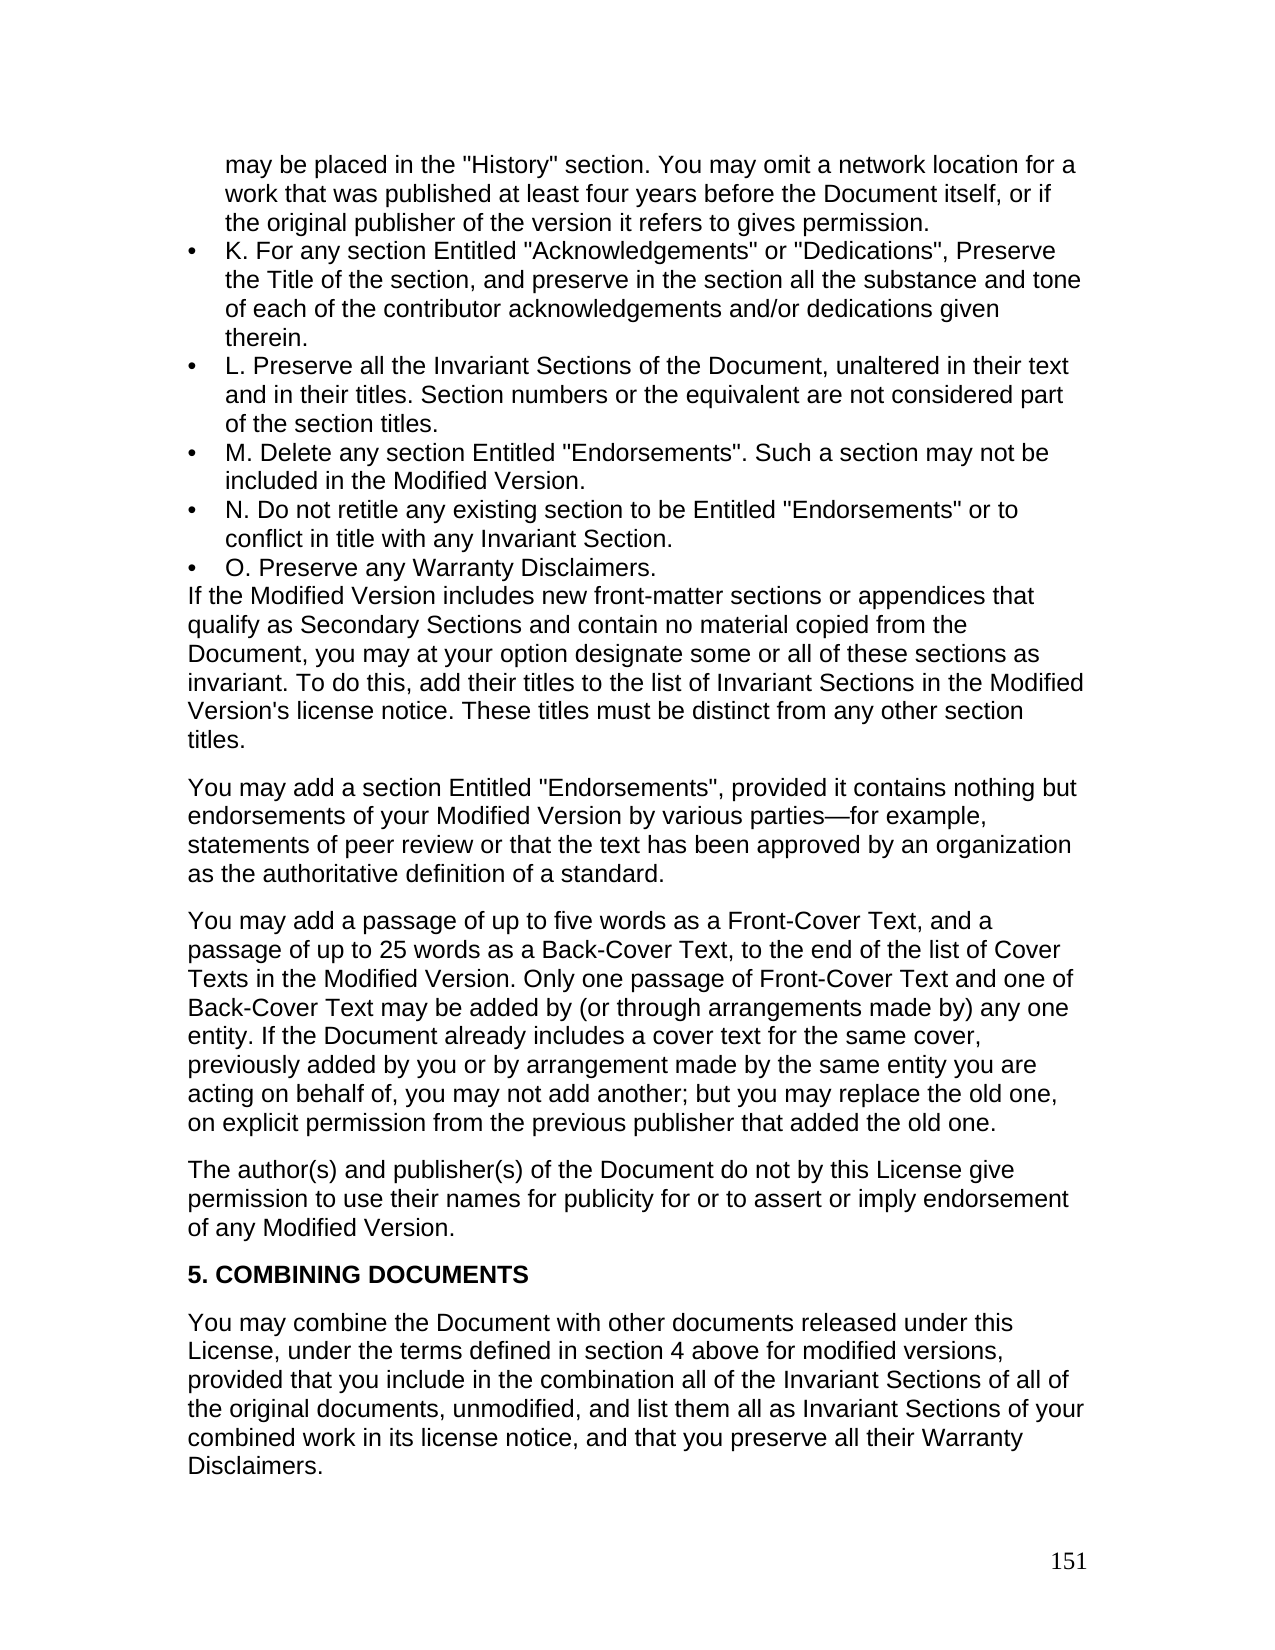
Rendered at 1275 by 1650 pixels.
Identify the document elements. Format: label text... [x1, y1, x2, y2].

text If the Modified Version includes new front-matter sections or appendices that qualify as Secondary Sections and contain no material copied from the Document, you may at your option designate some or all of these sections as invariant. To do this, add their titles to the list of Invariant Sections in the Modified Version's license notice. These titles must be distinct from any other section titles. [187, 581, 1087, 754]
text 5. COMBINING DOCUMENTS [187, 1260, 1087, 1289]
text • M. Delete any section Entitled "Endorsements". Such a section may not be included in the Modified Version. [187, 437, 1087, 495]
text • K. For any section Entitled "Acknowledgements" or "Dedications", Preserve the Title of the section, and preserve in the section all the substance and tone of each of the contributor acknowledgements and/or dedications given therein. [187, 236, 1087, 351]
text The author(s) and publisher(s) of the Document do not by this License give permission to use their names for publicity for or to assert or imply endorsement of any Modified Version. [187, 1155, 1087, 1241]
text may be placed in the "History" section. You may omit a network location for a work that was published at least four years before the Document itself, or if the original publisher of the version it refers to gives permission. [187, 150, 1087, 236]
text You may add a passage of up to five words as a Front-Cover Text, and a passage of up to 25 words as a Back-Cover Text, to the end of the list of Cover Texts in the Modified Version. Only one passage of Front-Cover Text and one of Back-Cover Text may be added by (or through arrangements made by) any one entity. If the Document already includes a cover text for the same cover, previously added by you or by arrangement made by the same entity you are acting on behalf of, you may not add another; but you may replace the old one, on explicit permission from the previous publisher that added the old one. [187, 906, 1087, 1136]
text • N. Do not retitle any existing section to be Entitled "Endorsements" or to conflict in title with any Invariant Section. [187, 495, 1087, 552]
text You may add a section Entitled "Endorsements", provided it contains nothing but endorsements of your Modified Version by various parties—for example, statements of peer review or that the text has been approved by an organization as the authoritative definition of a standard. [187, 772, 1087, 887]
text You may combine the Document with other documents released under this License, under the terms defined in section 4 above for modified versions, provided that you include in the combination all of the Invariant Sections of all of the original documents, unmodified, and list them all as Invariant Sections of your combined work in its license notice, and that you preserve all their Warranty Disclaimers. [187, 1307, 1087, 1480]
text • O. Preserve any Warranty Disclaimers. [187, 552, 1087, 581]
text • L. Preserve all the Invariant Sections of the Document, unaltered in their text and in their titles. Section numbers or the equivalent are not considered part of the section titles. [187, 351, 1087, 437]
